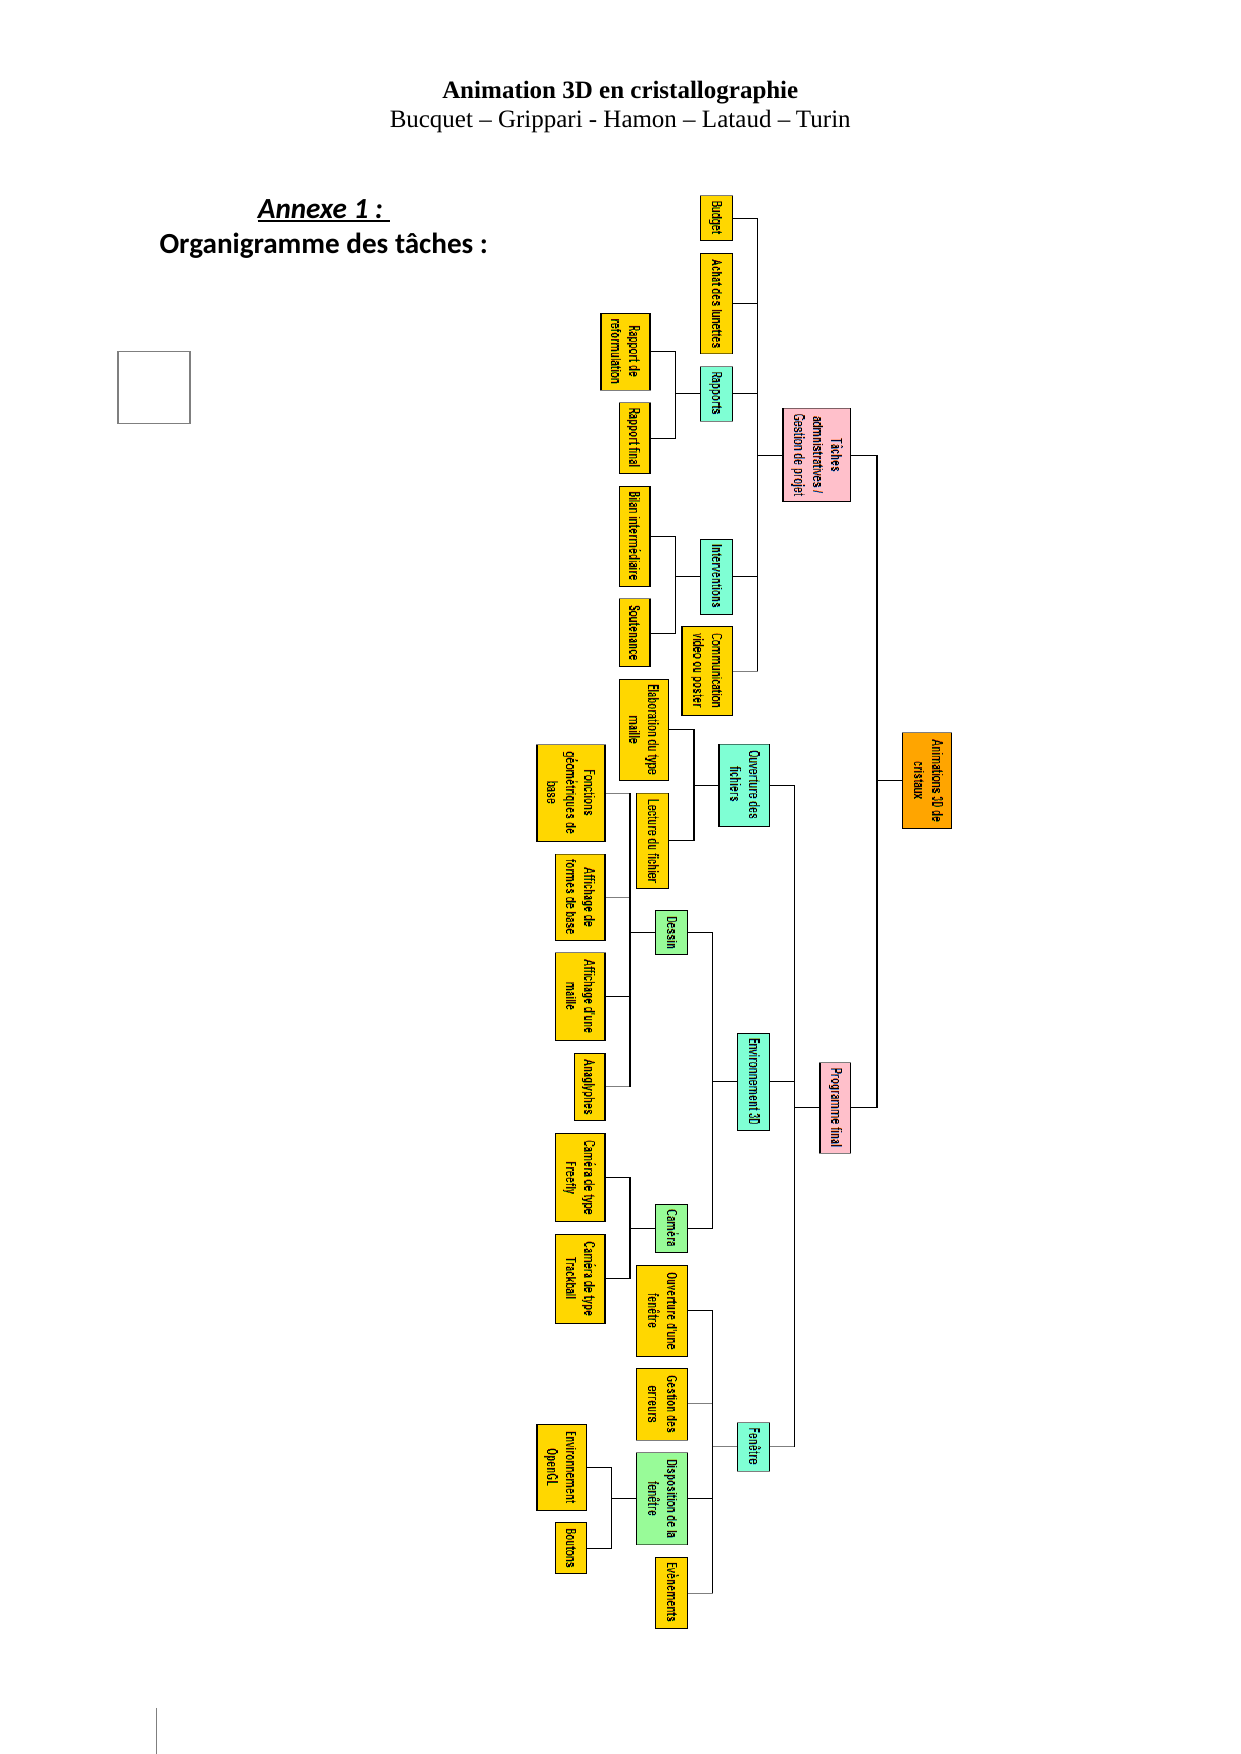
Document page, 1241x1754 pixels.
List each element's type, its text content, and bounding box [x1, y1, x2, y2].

picture [529, 190, 962, 1636]
text [962, 190, 1122, 226]
text Organigramme des tâches : [118, 226, 529, 261]
text [962, 226, 1122, 261]
text Annexe 1 : [118, 190, 529, 226]
